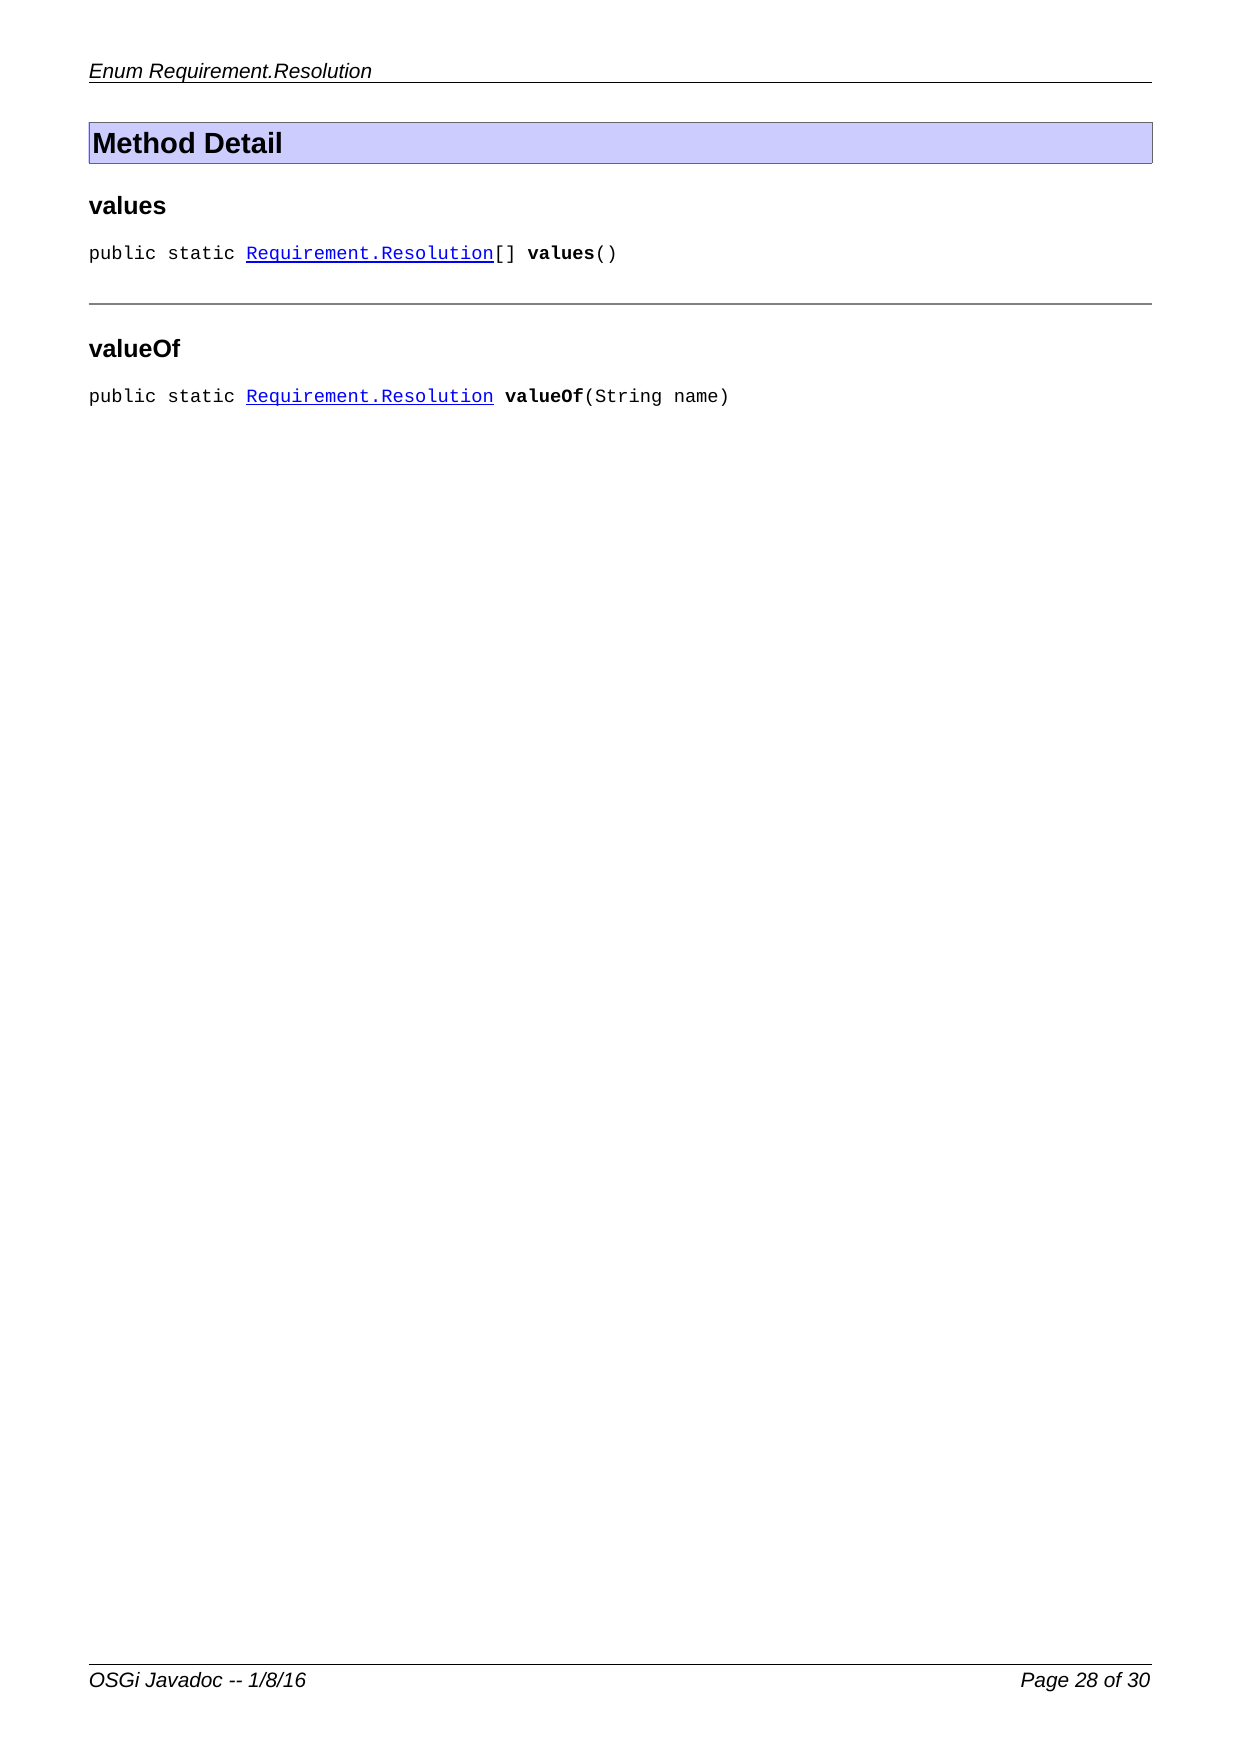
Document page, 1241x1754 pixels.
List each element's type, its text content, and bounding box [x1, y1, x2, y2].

text public static Requirement.Resolution[] values() [88, 244, 1152, 265]
subtitle Method Detail [90, 123, 1152, 163]
subtitle values [88, 191, 1152, 220]
text public static Requirement.Resolution valueOf(String name) [88, 387, 1152, 408]
subtitle valueOf [88, 334, 1152, 362]
